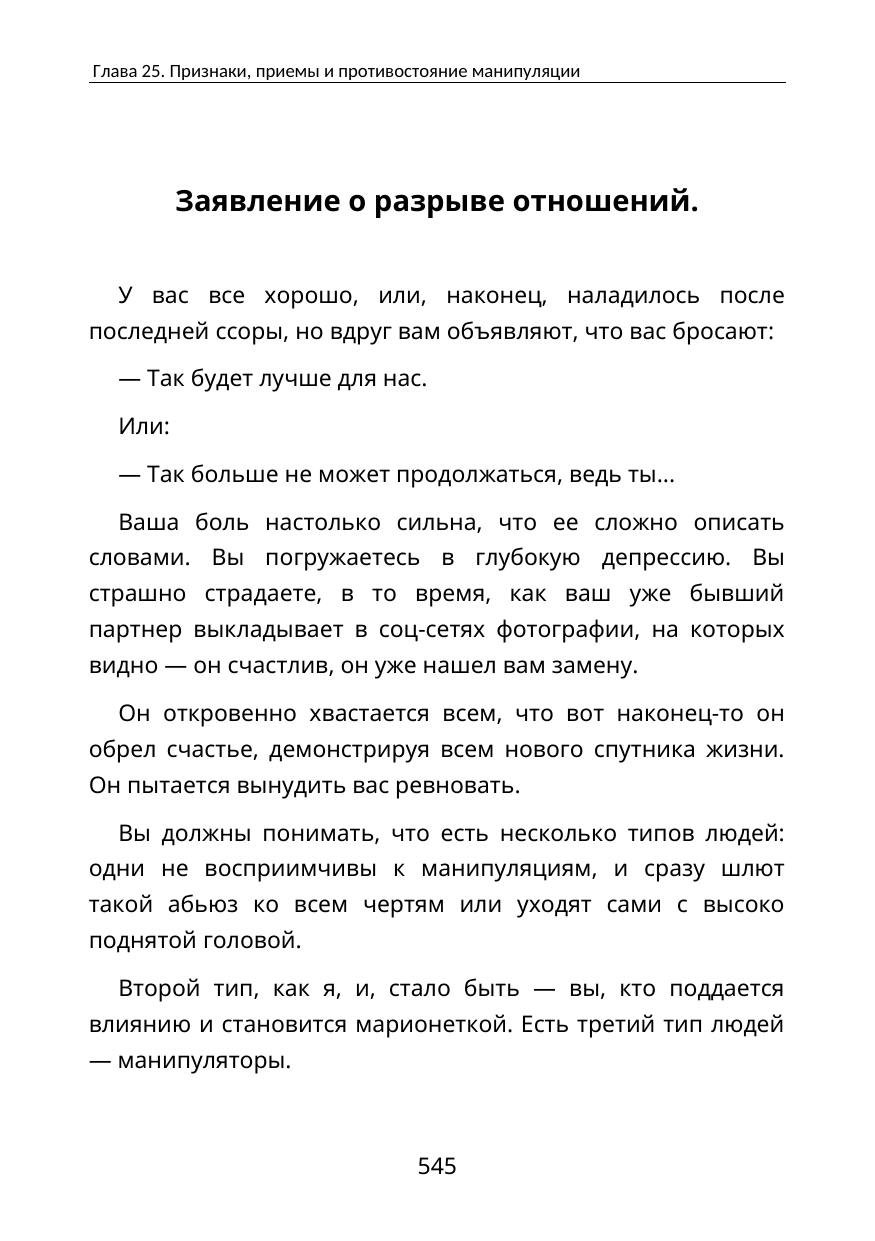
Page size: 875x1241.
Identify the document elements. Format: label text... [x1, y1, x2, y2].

text Или: [88, 410, 786, 441]
subtitle Заявление о разрыве отношений. [88, 177, 786, 219]
text — Так будет лучше для нас. [88, 362, 786, 393]
text Он откровенно хвастается всем, что вот наконец-то он обрел счастье, демонстрируя всем нового спутника жизни. Он пытается вынудить вас ревновать. [88, 697, 786, 800]
text Вы должны понимать, что есть несколько типов людей: одни не восприимчивы к манипуляциям, и сразу шлют такой абьюз ко всем чертям или уходят сами с высоко поднятой головой. [88, 816, 786, 956]
text У вас все хорошо, или, наконец, наладилось после последней ссоры, но вдруг вам объявляют, что вас бросают: [88, 279, 786, 346]
text Второй тип, как я, и, стало быть — вы, кто поддается влиянию и становится марионеткой. Есть третий тип людей — манипуляторы. [88, 972, 786, 1075]
text — Так больше не может продолжаться, ведь ты... [88, 458, 786, 489]
text Ваша боль настолько сильна, что ее сложно описать словами. Вы погружаетесь в глубокую депрессию. Вы страшно страдаете, в то время, как ваш уже бывший партнер выкладывает в соц-сетях фотографии, на которых видно — он счастлив, он уже нашел вам замену. [88, 505, 786, 680]
